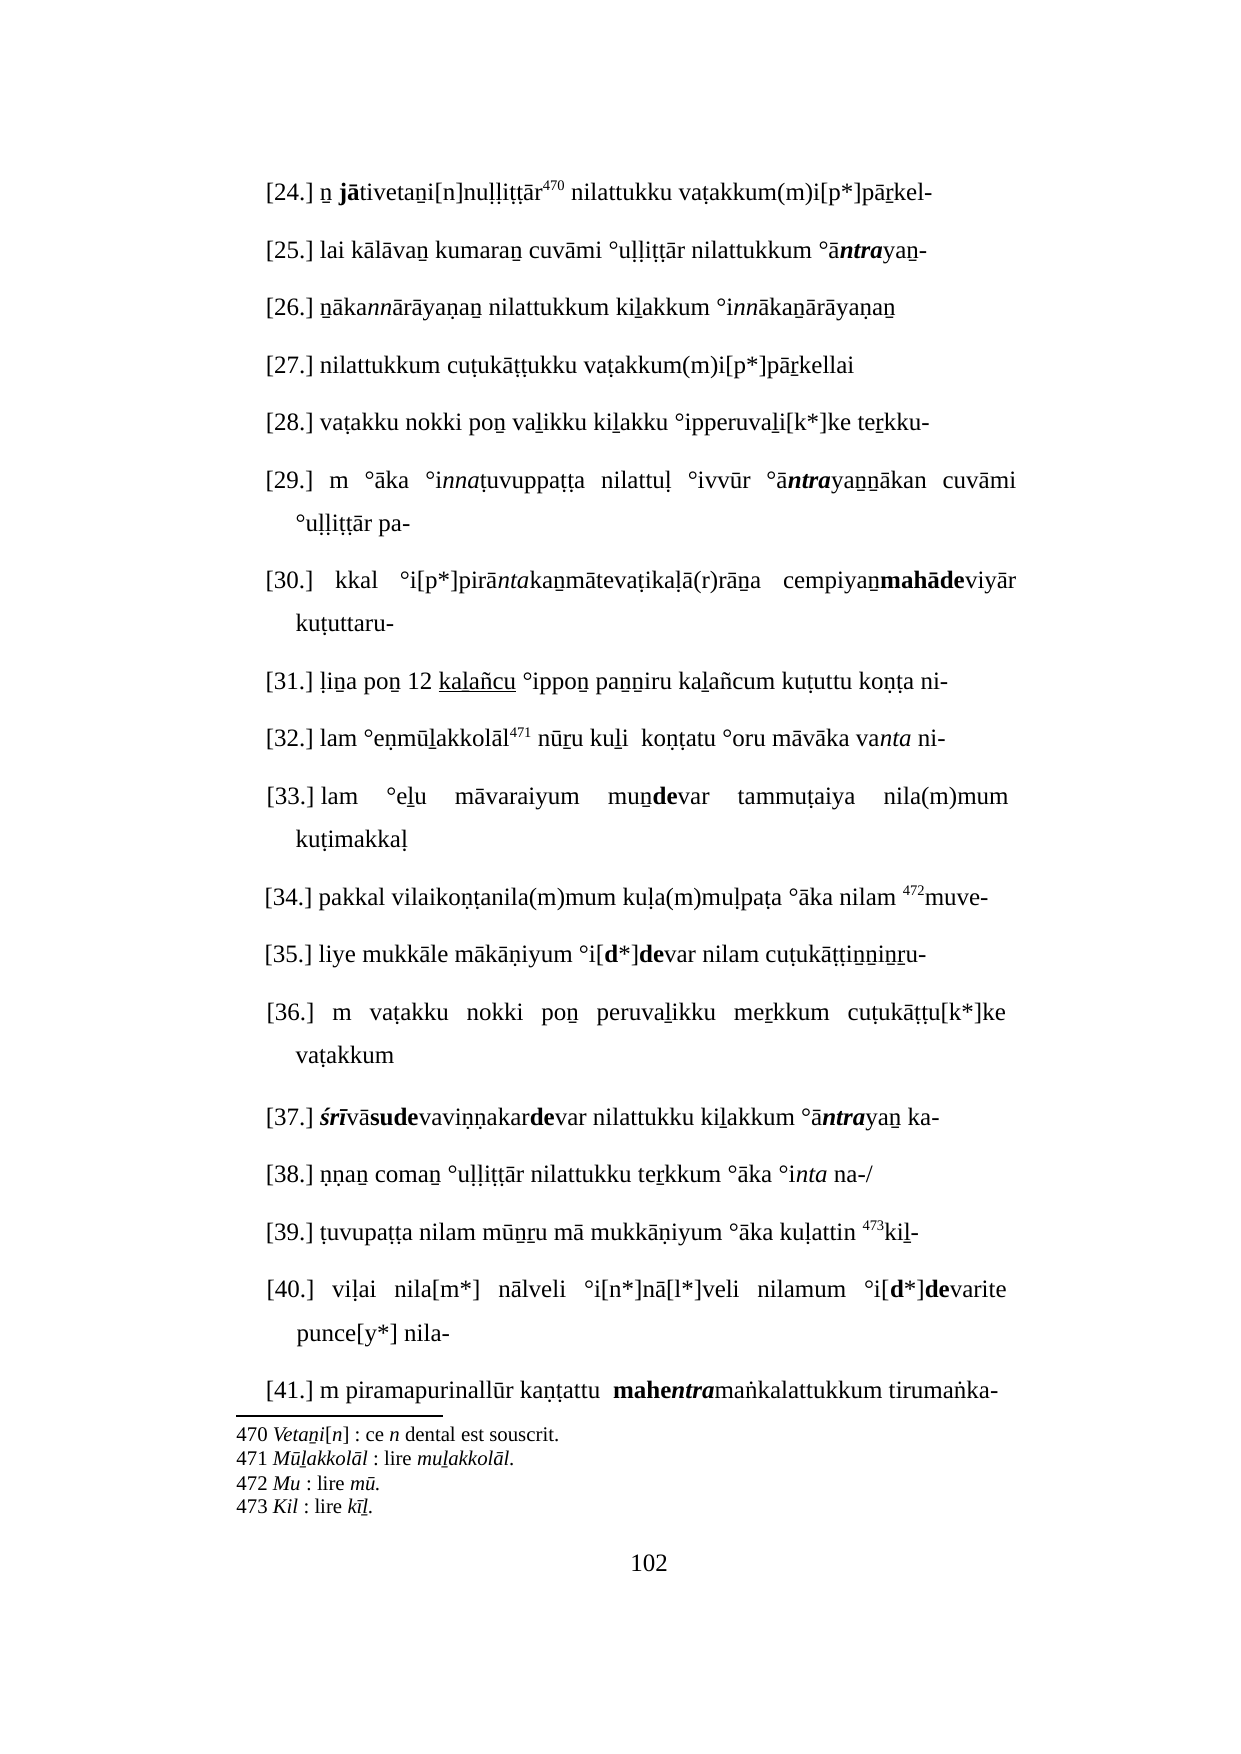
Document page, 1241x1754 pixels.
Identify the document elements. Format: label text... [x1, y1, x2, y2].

text Mūḻakkolāl : lire muḻakkolāl. [236, 1446, 1061, 1470]
text Mu : lire mū. [236, 1470, 1061, 1494]
text [26.] ṉākannārāyaṇaṉ nilattukkum kiḻakkum °innākaṉārāyaṇaṉ [266, 292, 1016, 321]
text [31.] ḷiṉa poṉ 12 kaḻañcu °ippoṉ paṉṉiru kaḻañcum kuṭuttu koṇṭa ni- [265, 666, 1016, 695]
text [32.] lam °eṇmūḻakkolāl nūṟu kuḻi koṇṭatu °oru māvāka vanta ni- [266, 723, 1020, 752]
text [41.] m piramapurinallūr kaṇṭattu mahentramaṅkalattukkum tirumaṅka- [266, 1375, 1061, 1404]
text [28.] vaṭakku nokki poṉ vaḻikku kiḻakku °ipperuvaḻi[k*]ke teṟkku- [266, 407, 1016, 436]
text [37.] śrīvāsudevaviṇṇakardevar nilattukku kiḻakkum °āntrayaṉ ka- [266, 1102, 1061, 1131]
text [27.] nilattukkum cuṭukāṭṭukku vaṭakkum(m)i[p*]pāṟkellai [266, 350, 1016, 378]
text Vetaṉi[n] : ce n dental est souscrit. [236, 1422, 1061, 1446]
text [29.] m °āka °innaṭuvuppaṭṭa nilattuḷ °ivvūr °āntrayaṉṉākan cuvāmi °uḷḷiṭṭār pa- [265, 465, 1016, 537]
text [35.] liye mukkāle mākāṇiyum °i[d*]devar nilam cuṭukāṭṭiṉṉiṉṟu- [264, 939, 1006, 968]
text [34.] pakkal vilaikoṇṭanila(m)mum kuḷa(m)muḷpaṭa °āka nilam muve- [264, 882, 1006, 910]
text [33.] lam °eḻu māvaraiyum muṉdevar tammuṭaiya nila(m)mum kuṭimakkaḷ [266, 781, 1009, 853]
text [38.] ṇṇaṉ comaṉ °uḷḷiṭṭār nilattukku teṟkkum °āka °inta na-/ [266, 1159, 1061, 1188]
text Kil : lire kīḻ. [236, 1494, 1061, 1518]
text [25.] lai kālāvaṉ kumaraṉ cuvāmi °uḷḷiṭṭār nilattukkum °āntrayaṉ- [266, 235, 1016, 263]
text [24.] ṉ jātivetaṉi[n]nuḷḷiṭṭār nilattukku vaṭakkum(m)i[p*]pāṟkel- [266, 177, 1016, 206]
text [30.] kkal °i[p*]pirāntakaṉmātevaṭikaḷā(r)rāṉa cempiyaṉmahādeviyār kuṭuttaru- [265, 565, 1016, 637]
text [40.] viḷai nila[m*] nālveli °i[n*]nā[l*]veli nilamum °i[d*]devarite punce[y*] nila- [266, 1274, 1006, 1346]
text [36.] m vaṭakku nokki poṉ peruvaḻikku meṟkkum cuṭukāṭṭu[k*]ke vaṭakkum [266, 997, 1006, 1068]
text [39.] ṭuvupaṭṭa nilam mūṉṟu mā mukkāṇiyum °āka kuḷattin kiḻ- [266, 1217, 1061, 1246]
